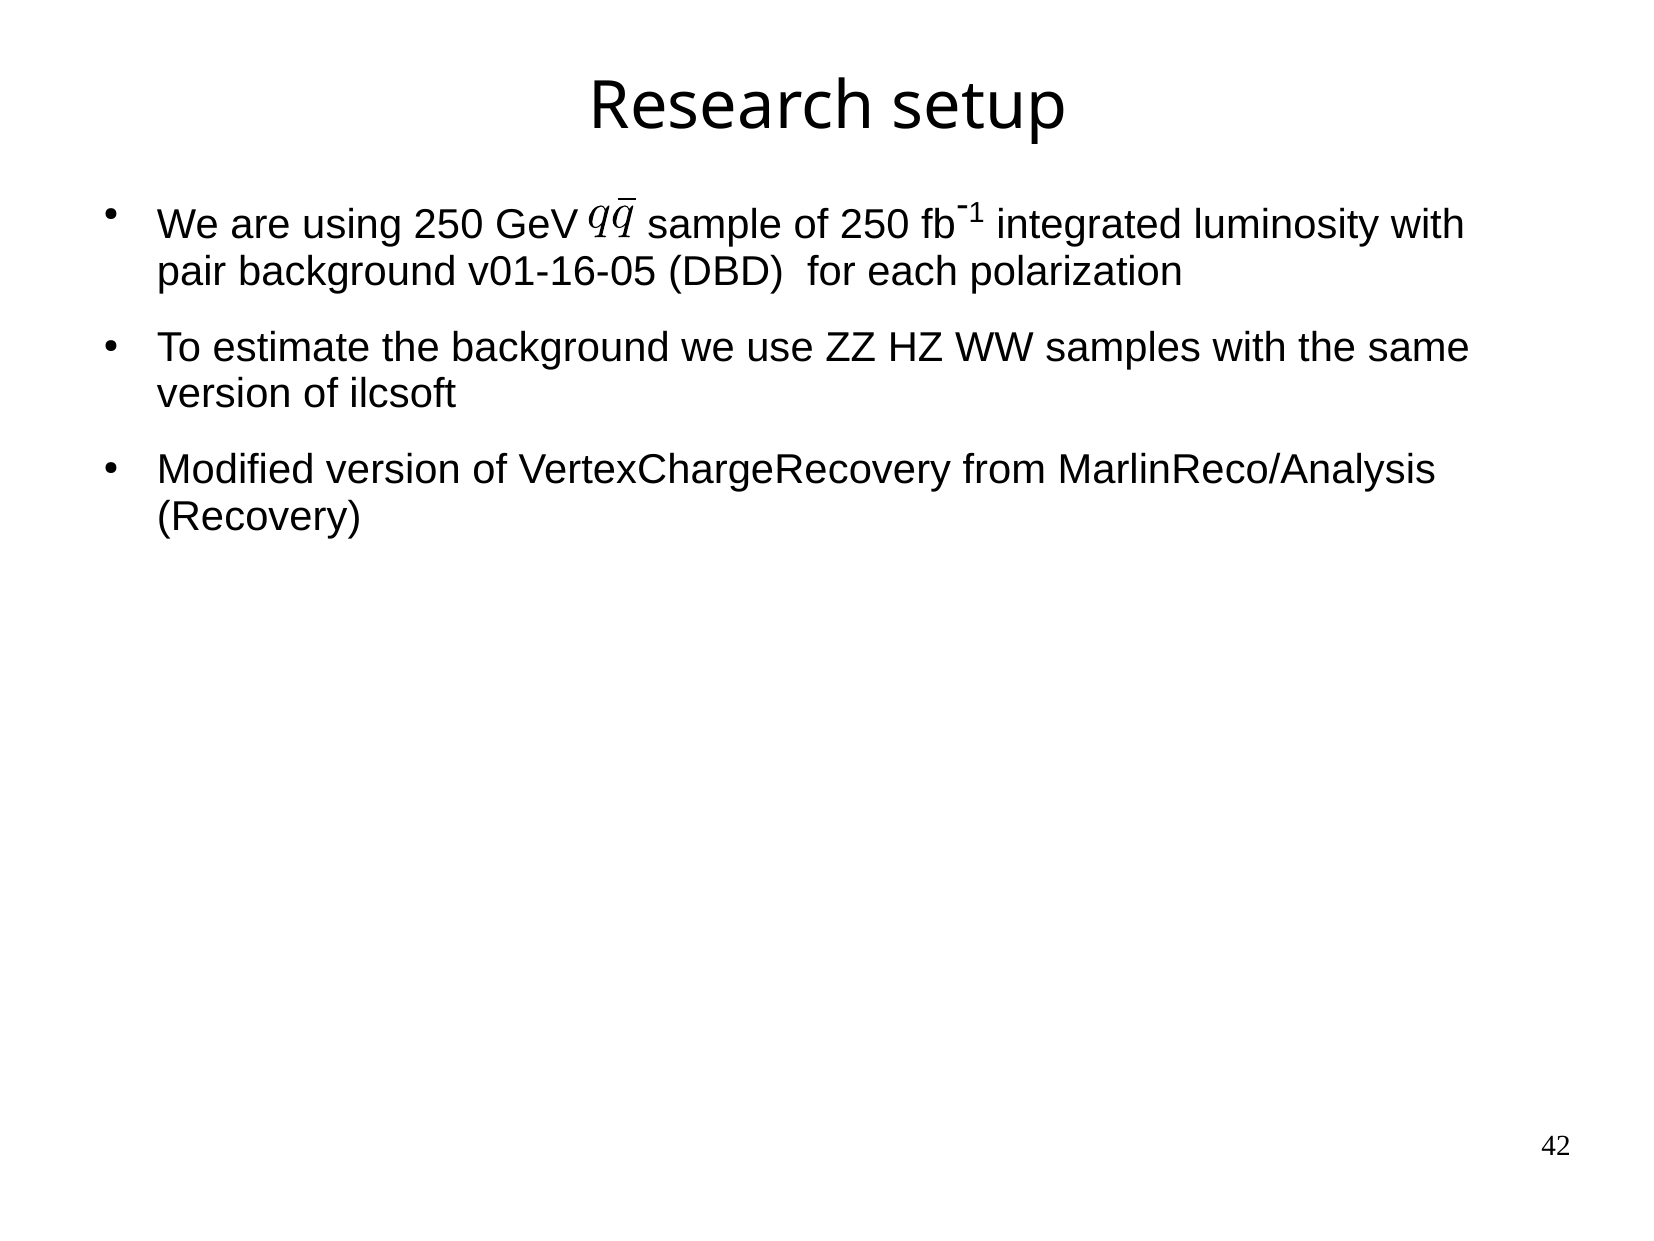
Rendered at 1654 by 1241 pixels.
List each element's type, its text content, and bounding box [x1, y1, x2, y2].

text_box [586, 198, 640, 238]
title Research setup [85, 52, 1571, 153]
list We are using 250 GeV sample of 250 fb-1 integrated luminosity with pair background v01-16-05 (DBD) for each polarization To estimate the background we use ZZ HZ WW samples with the same version of ilcsoft Modified version of VertexChargeRecovery from MarlinReco/Analysis (Recovery) [85, 182, 1531, 1171]
